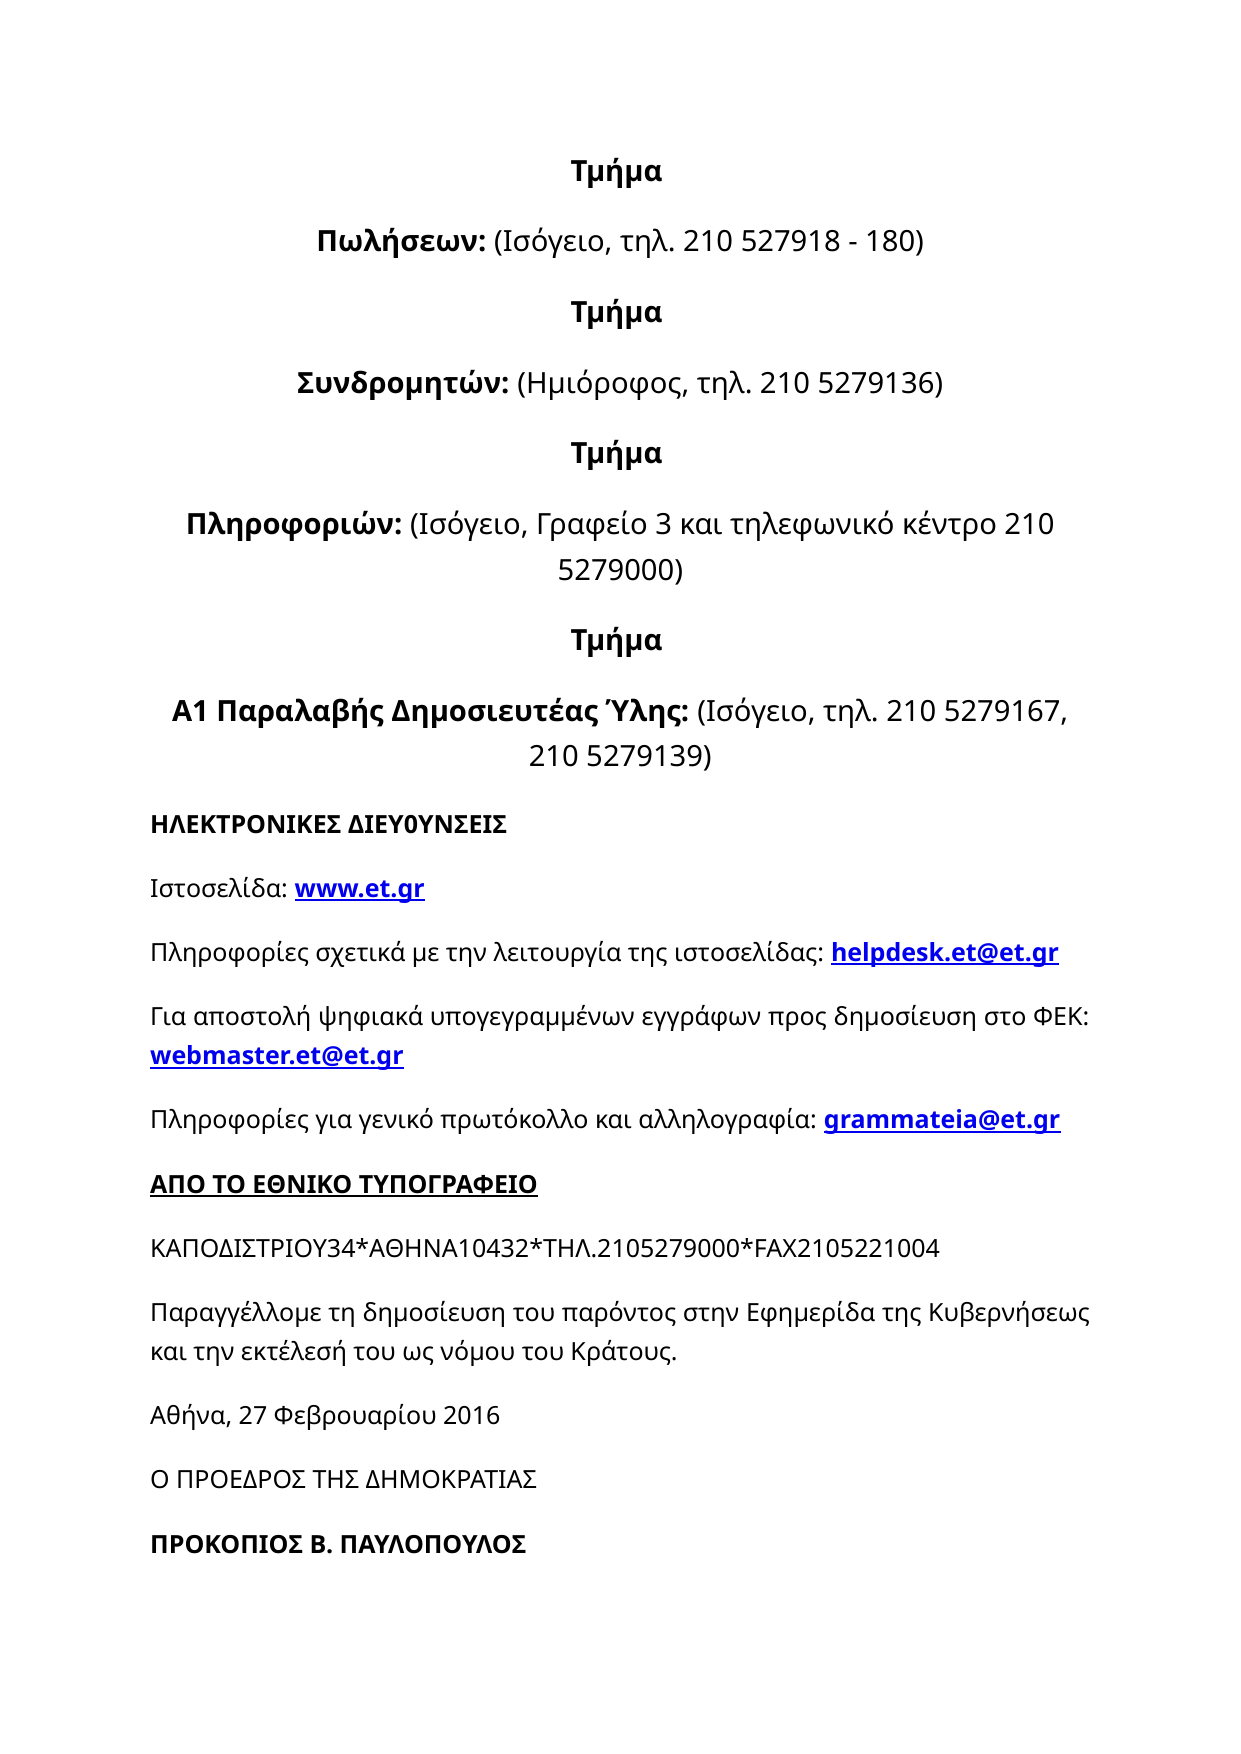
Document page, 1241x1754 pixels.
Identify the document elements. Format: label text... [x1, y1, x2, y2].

subtitle Πληροφοριών: (Ισόγειο, Γραφείο 3 και τηλεφωνικό κέντρο 210 5279000) [150, 503, 1090, 588]
subtitle Τμήμα [150, 291, 1090, 331]
text Παραγγέλλομε τη δημοσίευση του παρόντος στην Εφημερίδα της Κυβερνήσεως και την εκτέλεσή του ως νόμου του Κράτους. [150, 1294, 1090, 1368]
text Πληροφορίες για γενικό πρωτόκολλο και αλληλογραφία: grammateia@et.gr [150, 1102, 1090, 1136]
text ΑΠΟ ΤΟ ΕΘΝΙΚΟ ΤΥΠΟΓΡΑΦΕΙΟ [150, 1166, 1090, 1200]
text ΚΑΠΟΔΙΣΤΡΙΟΥ34*ΑΘΗΝΑ10432*ΤΗΛ.2105279000*FAX2105221004 [150, 1230, 1090, 1264]
subtitle Πωλήσεων: (Ισόγειο, τηλ. 210 527918 - 180) [150, 221, 1090, 260]
subtitle Τμήμα [150, 432, 1090, 472]
text ΗΛΕΚΤΡΟΝΙΚΕΣ ΔΙΕΥ0ΥΝΣΕΙΣ [150, 806, 1090, 840]
subtitle A1 Παραλαβής Δημοσιευτέας Ύλης: (Ισόγειο, τηλ. 210 5279167, 210 5279139) [150, 690, 1090, 775]
subtitle Τμήμα [150, 619, 1090, 659]
subtitle Τμήμα [150, 150, 1090, 190]
subtitle Συνδρομητών: (Ημιόροφος, τηλ. 210 5279136) [150, 362, 1090, 402]
text ΠΡΟΚΟΠΙΟΣ Β. ΠΑΥΛΟΠΟΥΛΟΣ [150, 1526, 1090, 1560]
text Για αποστολή ψηφιακά υπογεγραμμένων εγγράφων προς δημοσίευση στο ΦΕΚ: webmaster.et@et.gr [150, 999, 1090, 1072]
text Πληροφορίες σχετικά με την λειτουργία της ιστοσελίδας: helpdesk.et@et.gr [150, 934, 1090, 969]
text Ο ΠΡΟΕΔΡΟΣ ΤΗΣ ΔΗΜΟΚΡΑΤΙΑΣ [150, 1462, 1090, 1496]
text Αθήνα, 27 Φεβρουαρίου 2016 [150, 1398, 1090, 1432]
text Ιστοσελίδα: www.et.gr [150, 870, 1090, 904]
